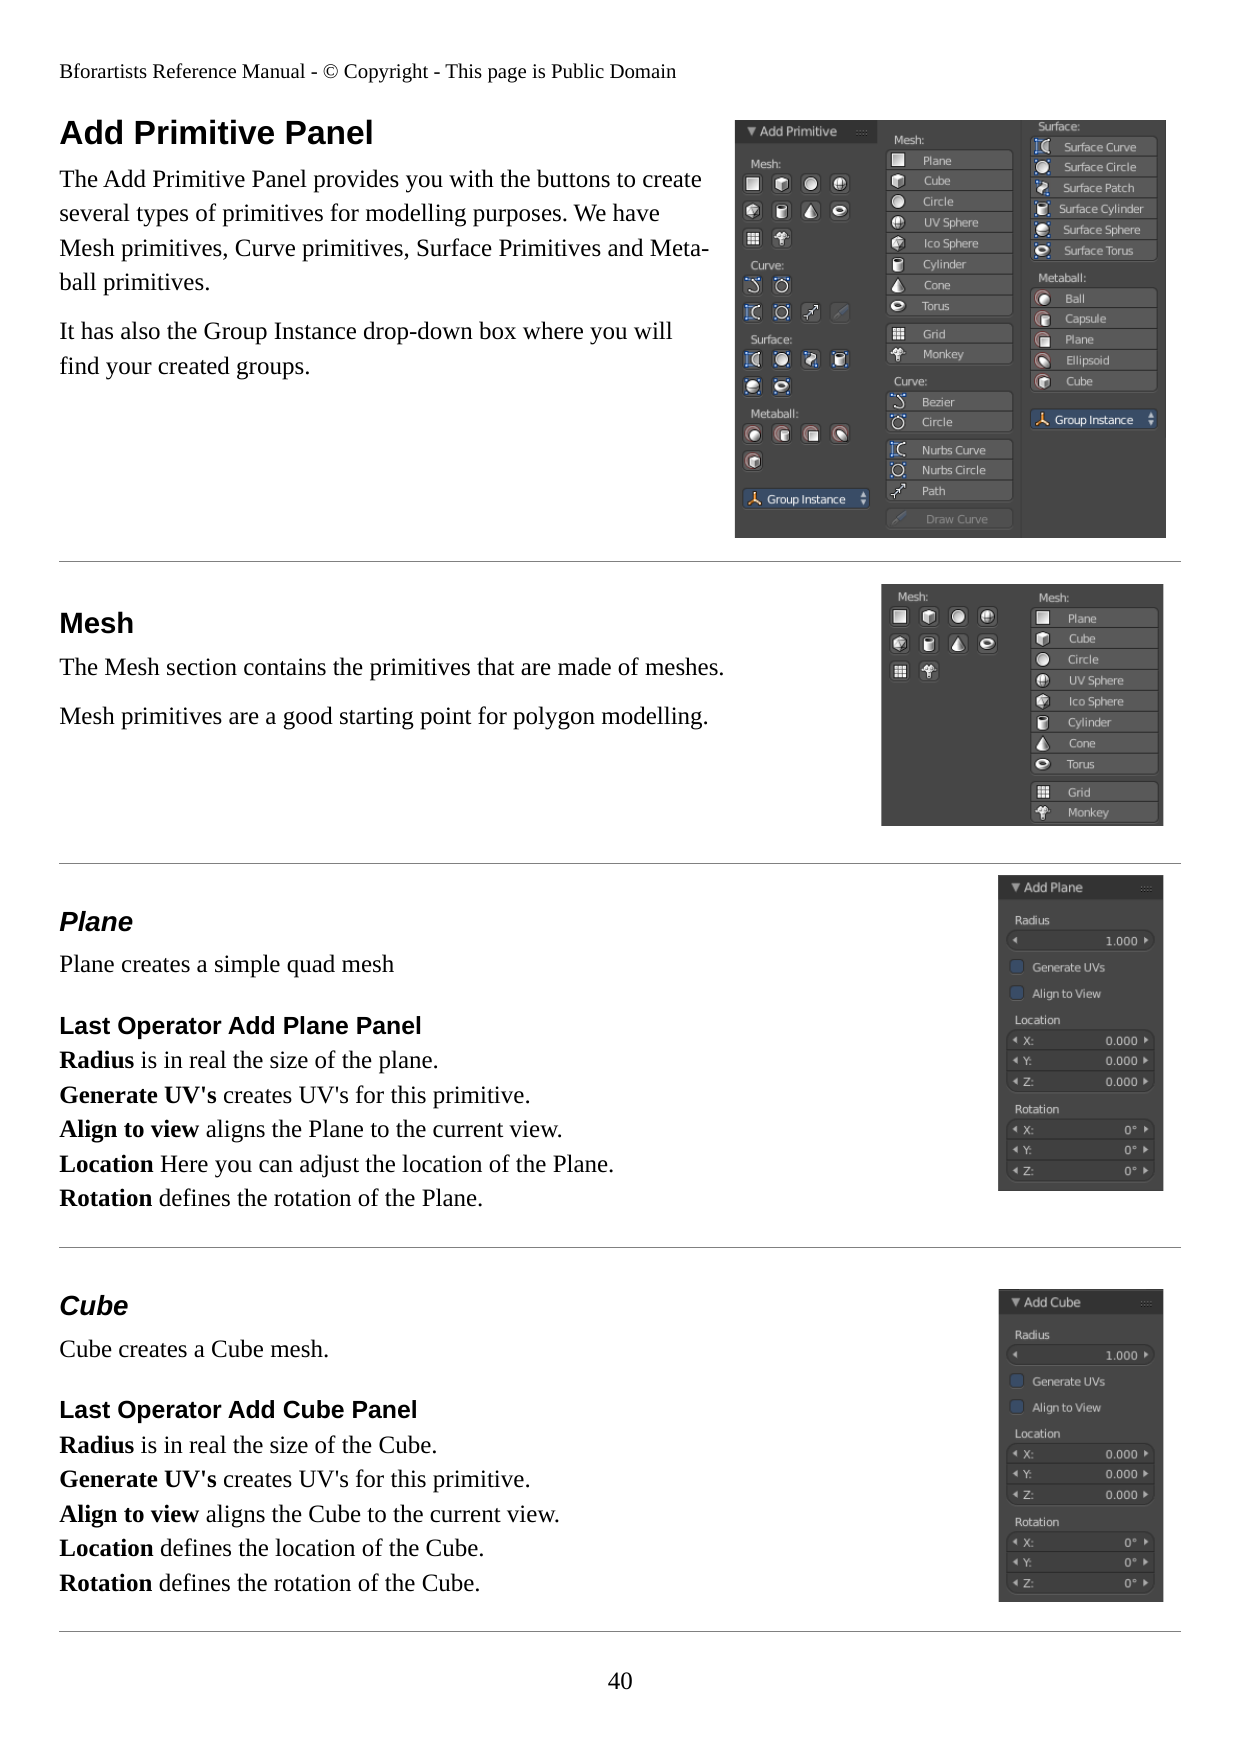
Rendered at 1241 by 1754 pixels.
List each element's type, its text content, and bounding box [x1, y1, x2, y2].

subtitle [1164, 905, 1181, 937]
text The Mesh section contains the primitives that are made of meshes. [59, 652, 881, 681]
text It has also the Group Instance drop-down box where you will find your created groups. [59, 316, 734, 379]
picture [998, 875, 1164, 1191]
subtitle Add Primitive Panel [59, 113, 1181, 151]
text Plane creates a simple quad mesh [59, 949, 998, 978]
subtitle Last Operator Add Cube Panel [59, 1395, 998, 1424]
text Radius is in real the size of the plane. Generate UV's creates UV's for this primitive. Align to view aligns the Plane to the current view. Location Here you can adjust the location of the Plane. Rotation defines the rotation of the Plane. [59, 1046, 1181, 1212]
picture [998, 1289, 1164, 1602]
text Mesh primitives are a good starting point for polygon modelling. [59, 701, 881, 730]
text Cube creates a Cube mesh. [59, 1334, 998, 1362]
text Radius is in real the size of the Cube. Generate UV's creates UV's for this primitive. Align to view aligns the Cube to the current view. Location defines the location of the Cube. Rotation defines the rotation of the Cube. [59, 1430, 998, 1597]
subtitle [1164, 1289, 1181, 1321]
subtitle Mesh [59, 606, 881, 639]
text The Add Primitive Panel provides you with the buttons to create several types of primitives for modelling purposes. We have Mesh primitives, Curve primitives, Surface Primitives and Meta-ball primitives. [59, 164, 734, 296]
subtitle [1164, 606, 1181, 639]
subtitle Cube [59, 1289, 998, 1321]
picture [881, 584, 1164, 826]
subtitle Plane [59, 905, 998, 937]
subtitle Last Operator Add Plane Panel [59, 1011, 998, 1039]
picture [734, 120, 1166, 538]
